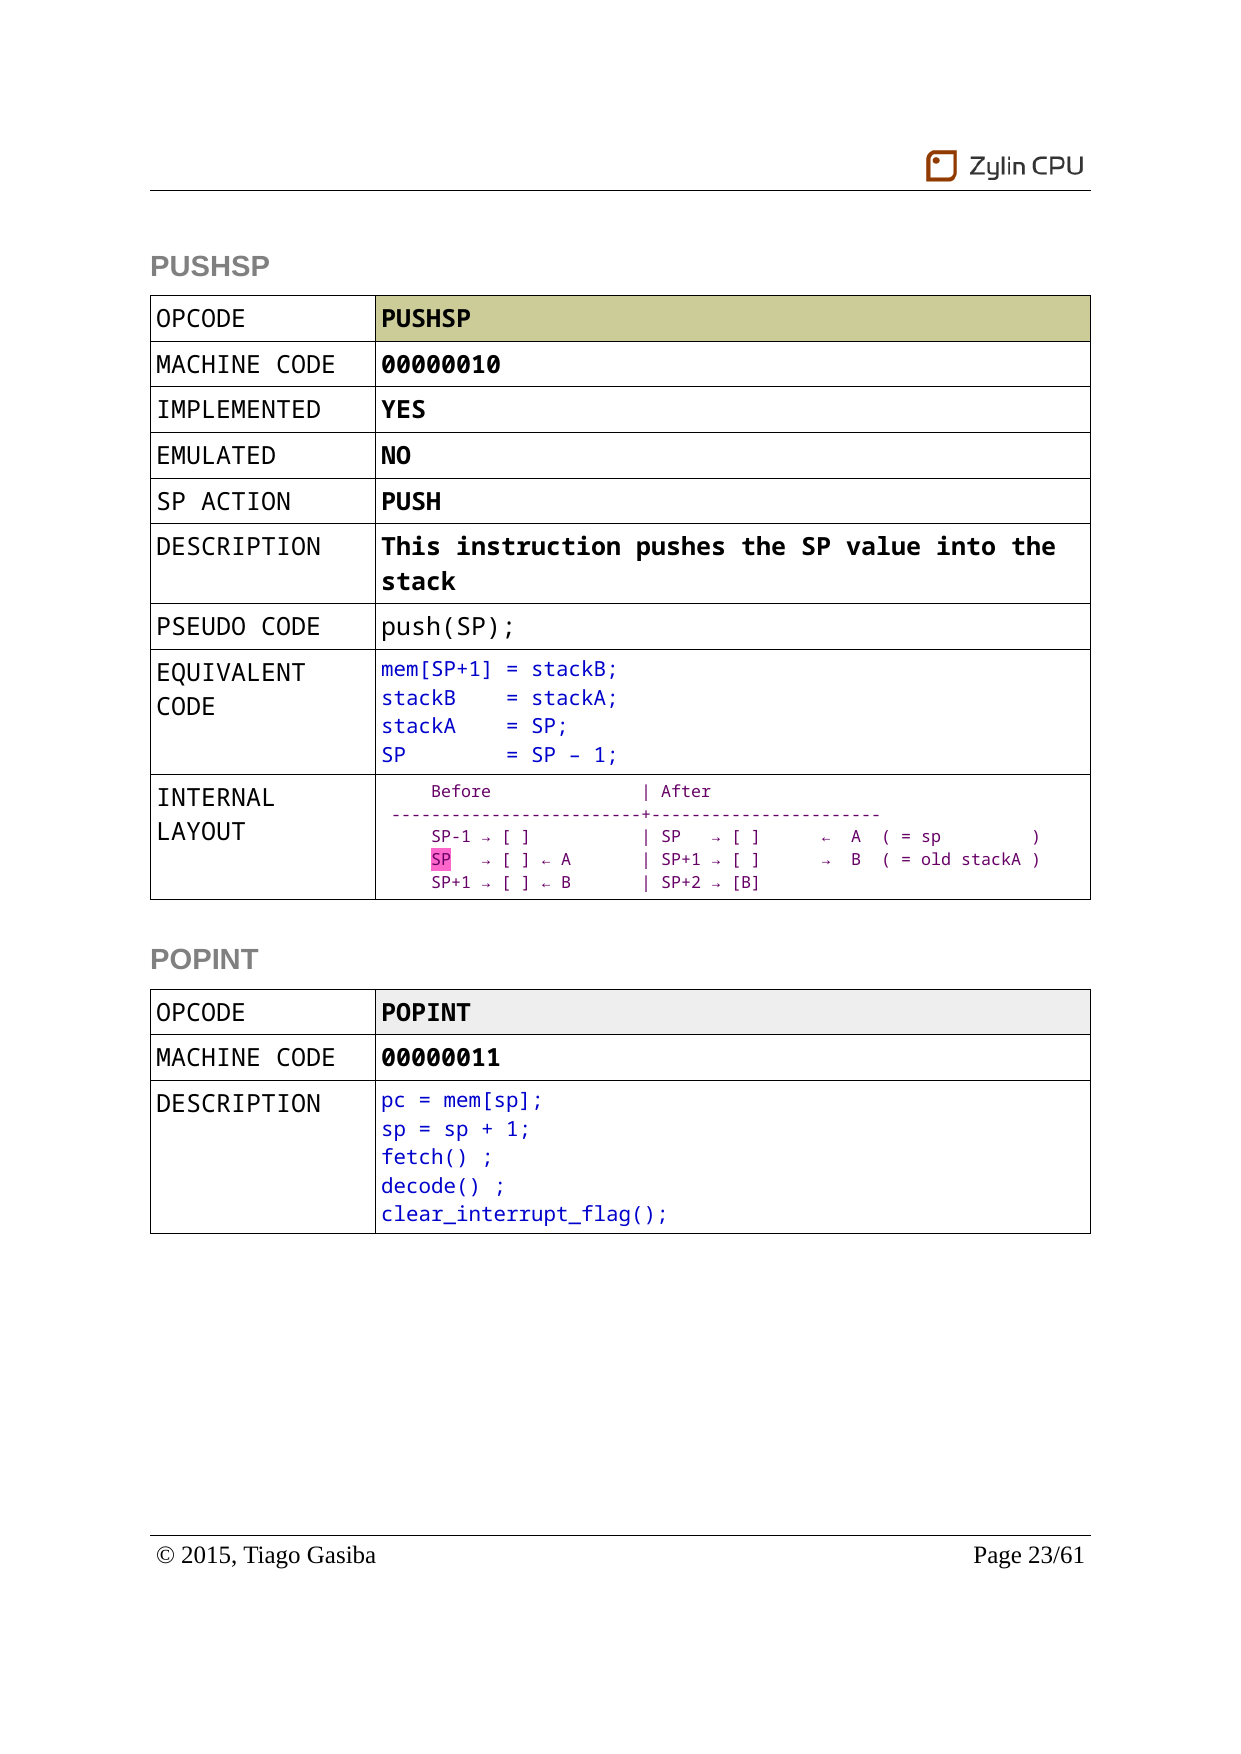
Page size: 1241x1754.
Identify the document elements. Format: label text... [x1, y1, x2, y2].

table_cell SP ACTION [151, 479, 375, 523]
table_cell EQUIVALENT CODE [151, 650, 375, 774]
table_cell 00000010 [376, 342, 1090, 386]
table_cell EMULATED [151, 433, 375, 478]
picture [922, 148, 1151, 185]
table_cell YES [376, 387, 1090, 432]
table_cell DESCRIPTION [151, 524, 375, 603]
table_cell PSEUDO CODE [151, 604, 375, 649]
table_header OPCODE [151, 990, 375, 1034]
table_header PUSHSP [376, 296, 1090, 341]
table_cell IMPLEMENTED [151, 387, 375, 432]
subtitle PUSHSP [150, 249, 1091, 283]
table_cell Before | After -------------------------+----------------------- SP-1 → [ ] | SP → [ ] ← A ( = sp ) SP → [ ] ← A | SP+1 → [ ] → B ( = old stackA ) SP+1 → [ ] ← B | SP+2 → [B] [376, 775, 1090, 899]
table_cell push(SP); [376, 604, 1090, 649]
subtitle POPINT [150, 942, 1091, 976]
table_cell NO [376, 433, 1090, 478]
table_cell pc = mem[sp]; sp = sp + 1; fetch() ; decode() ; clear_interrupt_flag(); [376, 1081, 1090, 1233]
table_cell This instruction pushes the SP value into the stack [376, 524, 1090, 603]
table_cell MACHINE CODE [151, 342, 375, 386]
table_cell PUSH [376, 479, 1090, 523]
table_cell DESCRIPTION [151, 1081, 375, 1233]
table_cell INTERNAL LAYOUT [151, 775, 375, 899]
table_header OPCODE [151, 296, 375, 341]
table_cell 00000011 [376, 1035, 1090, 1080]
table_header POPINT [376, 990, 1090, 1034]
table_cell MACHINE CODE [151, 1035, 375, 1080]
table_cell mem[SP+1] = stackB; stackB = stackA; stackA = SP; SP = SP – 1; [376, 650, 1090, 774]
